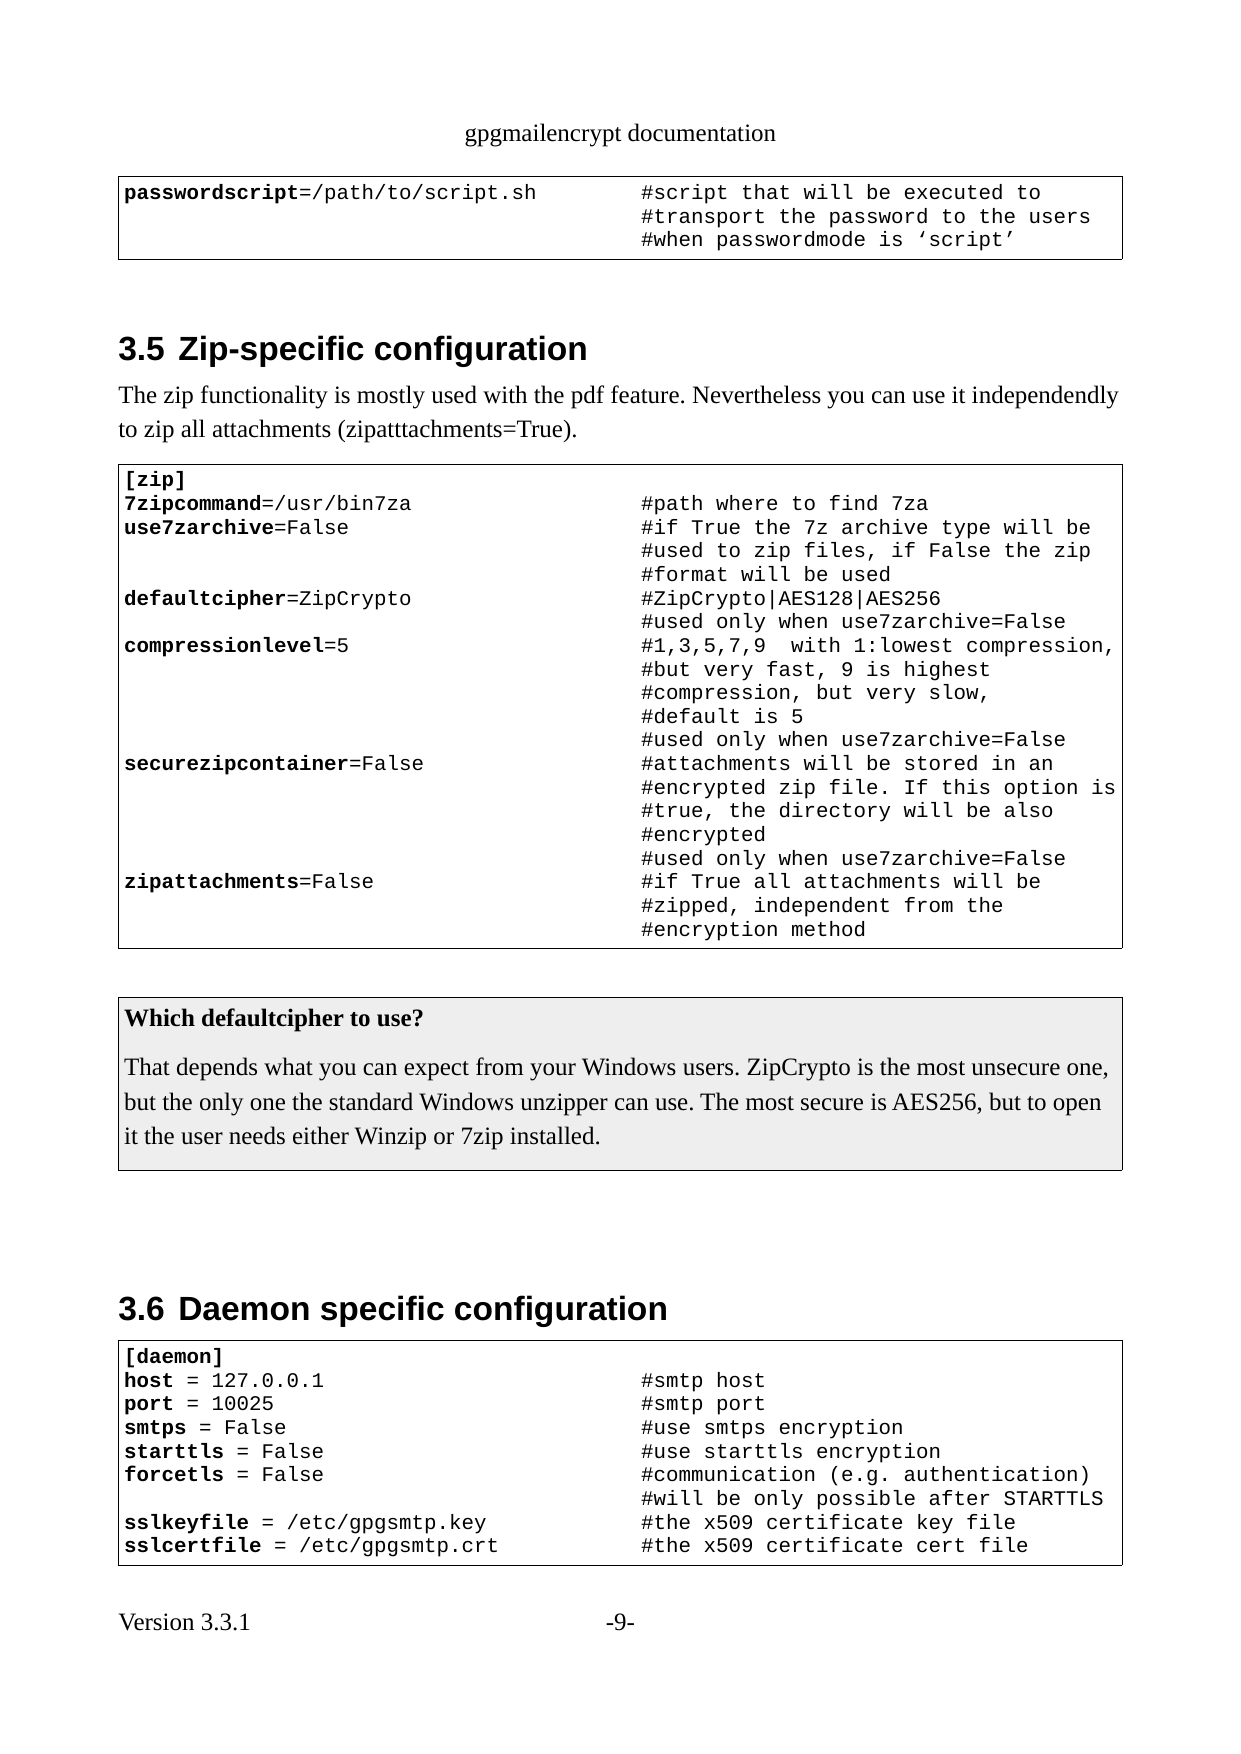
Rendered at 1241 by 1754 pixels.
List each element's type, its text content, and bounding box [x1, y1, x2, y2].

text The zip functionality is mostly used with the pdf feature. Nevertheless you can use it independendly to zip all attachments (zipatttachments=True). [118, 380, 1122, 443]
table_header passwordscript=/path/to/script.sh #script that will be executed to #transport the password to the users #when passwordmode is ‘script’ [119, 177, 1122, 259]
subtitle Daemon specific configuration [118, 1289, 1122, 1328]
subtitle Zip-specific configuration [118, 329, 1122, 367]
table_header Which defaultcipher to use? That depends what you can expect from your Windows users. ZipCrypto is the most unsecure one, but the only one the standard Windows unzipper can use. The most secure is AES256, but to open it the user needs either Winzip or 7zip installed. [119, 998, 1122, 1170]
table_header [daemon] host = 127.0.0.1 #smtp host port = 10025 #smtp port smtps = False #use smtps encryption starttls = False #use starttls encryption forcetls = False #communication (e.g. authentication) #will be only possible after STARTTLS sslkeyfile = /etc/gpgsmtp.key #the x509 certificate key file sslcertfile = /etc/gpgsmtp.crt #the x509 certificate cert file [119, 1341, 1122, 1565]
table_header [zip] 7zipcommand=/usr/bin7za #path where to find 7za use7zarchive=False #if True the 7z archive type will be #used to zip files, if False the zip #format will be used defaultcipher=ZipCrypto #ZipCrypto|AES128|AES256 #used only when use7zarchive=False compressionlevel=5 #1,3,5,7,9 with 1:lowest compression, #but very fast, 9 is highest #compression, but very slow, #default is 5 #used only when use7zarchive=False securezipcontainer=False #attachments will be stored in an #encrypted zip file. If this option is #true, the directory will be also #encrypted #used only when use7zarchive=False zipattachments=False #if True all attachments will be #zipped, independent from the #encryption method [119, 465, 1122, 948]
